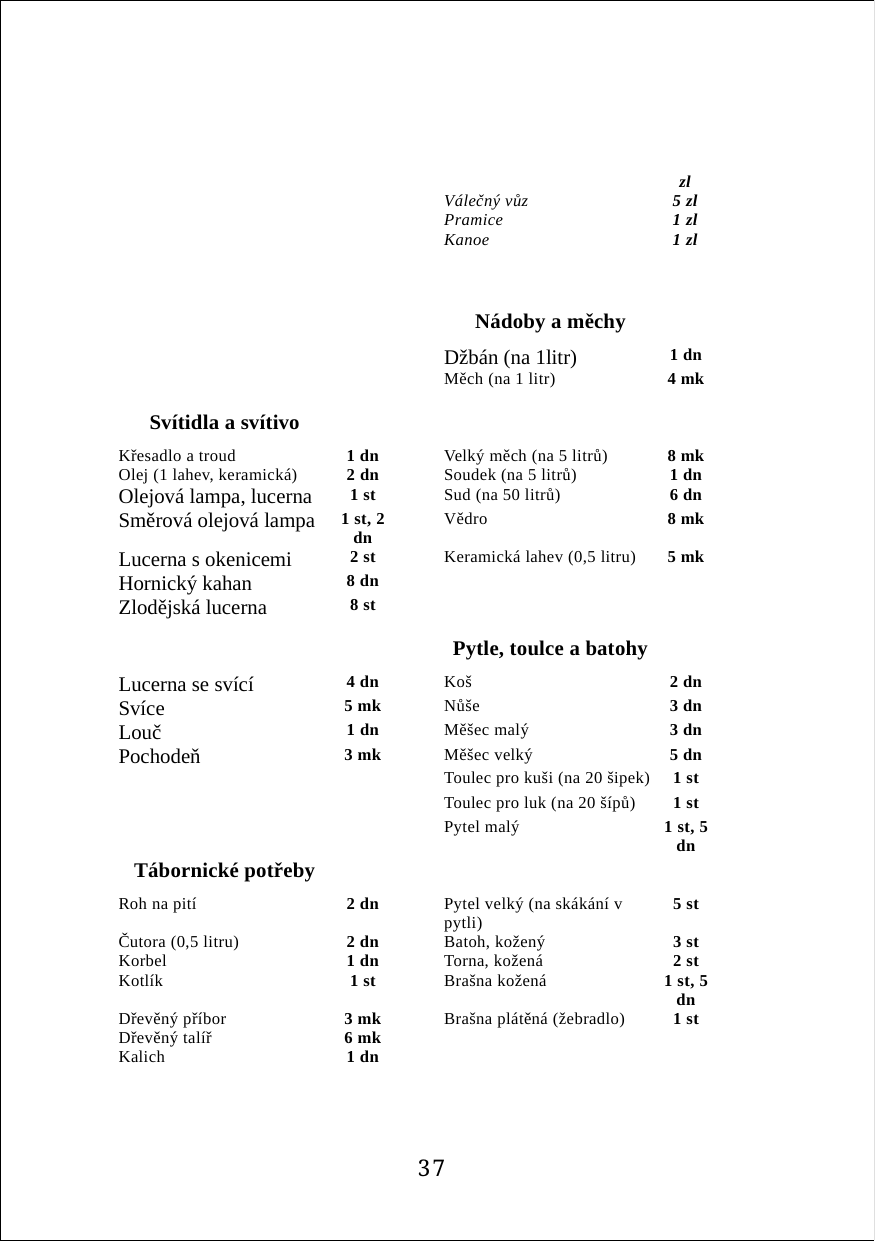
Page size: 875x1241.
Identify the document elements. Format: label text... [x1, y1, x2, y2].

table_cell [715, 793, 756, 816]
table_cell 1 st [657, 793, 714, 816]
table_cell [434, 595, 444, 672]
table_cell [331, 816, 394, 894]
table_cell [434, 465, 444, 484]
table_cell Kanoe [444, 229, 657, 248]
table_cell [118, 172, 331, 191]
table_cell [715, 696, 756, 720]
table_cell [434, 484, 444, 508]
table_cell [715, 229, 756, 248]
table_cell Soudek (na 5 litrů) [444, 465, 657, 484]
table_cell [395, 932, 434, 951]
table_cell [434, 816, 444, 894]
table_cell 1 dn [657, 465, 714, 484]
table_cell 3 dn [657, 696, 714, 720]
table_cell [715, 191, 756, 210]
table_cell Sud (na 50 litrů) [444, 484, 657, 508]
table_cell Brašna kožená [444, 970, 657, 1009]
table_cell [331, 172, 394, 191]
table_cell [434, 894, 444, 932]
table_cell 8 st [331, 595, 394, 672]
table_cell Torna, kožená [444, 951, 657, 970]
table_cell [715, 672, 756, 696]
table_cell [331, 210, 394, 229]
table_cell [715, 509, 756, 547]
table_cell [715, 768, 756, 792]
table_cell [715, 369, 756, 446]
table_cell [434, 951, 444, 970]
table_cell [715, 816, 756, 894]
table_cell 1 dn [331, 446, 394, 465]
table_cell Křesadlo a troud [118, 446, 331, 465]
table_cell [434, 970, 444, 1009]
table_cell Kotlík [118, 970, 331, 1009]
table_cell [715, 970, 756, 1009]
table_cell [395, 816, 434, 894]
table_cell 8 mk [657, 509, 714, 547]
table_cell [395, 696, 434, 720]
table_cell 1 st, 2 dn [331, 509, 394, 547]
table_cell [434, 1009, 444, 1028]
table_cell [395, 1028, 434, 1047]
table_cell [331, 369, 394, 446]
table_cell [118, 191, 331, 210]
table_cell Nádoby a měchy [444, 268, 657, 345]
table_cell Džbán (na 1litr) [444, 345, 657, 369]
table_cell [434, 1047, 444, 1071]
table_cell 3 dn [657, 720, 714, 744]
table_cell 6 mk [331, 1028, 394, 1047]
table_cell [434, 571, 444, 595]
table_cell [395, 768, 434, 792]
table_cell [657, 1047, 714, 1071]
table_cell [444, 172, 657, 191]
table_cell 3 mk [331, 744, 394, 768]
table_cell [434, 249, 444, 268]
table_cell [395, 744, 434, 768]
table_cell Hornický kahan [118, 571, 331, 595]
table_cell [715, 210, 756, 229]
table_cell [715, 894, 756, 932]
table_cell [395, 720, 434, 744]
table_cell [715, 268, 756, 345]
table_cell Čutora (0,5 litru) [118, 932, 331, 951]
table_cell Pytel malý [444, 816, 657, 894]
table_cell [434, 744, 444, 768]
table_cell Válečný vůz [444, 191, 657, 210]
table_cell [434, 793, 444, 816]
table_cell Měšec velký [444, 744, 657, 768]
table_cell [331, 793, 394, 816]
table_cell [395, 1047, 434, 1071]
table_cell 2 dn [331, 932, 394, 951]
table_cell 2 st [331, 547, 394, 571]
table_cell [715, 172, 756, 191]
table_cell Tábornické potřeby [118, 816, 331, 894]
table_cell Brašna plátěná (žebradlo) [444, 1009, 657, 1028]
table_cell 5 st [657, 894, 714, 932]
table_cell [434, 696, 444, 720]
table_cell [434, 672, 444, 696]
table_cell [434, 268, 444, 345]
table_cell 3 mk [331, 1009, 394, 1028]
table_cell [331, 229, 394, 248]
table_cell Kalich [118, 1047, 331, 1071]
table_cell Louč [118, 720, 331, 744]
table_cell 5 zl [657, 191, 714, 210]
table_cell Dřevěný příbor [118, 1009, 331, 1028]
table_cell Lucerna s okenicemi [118, 547, 331, 571]
table_cell [434, 1028, 444, 1047]
table_cell [444, 1028, 657, 1047]
table_cell [434, 345, 444, 369]
table_cell [434, 932, 444, 951]
table_cell [118, 229, 331, 248]
table_cell [118, 345, 331, 369]
table_cell Roh na pití [118, 894, 331, 932]
table_cell 3 st [657, 932, 714, 951]
table_cell [118, 793, 331, 816]
table_cell 1 st [331, 484, 394, 508]
table_cell 1 dn [331, 720, 394, 744]
table_cell 1 st [657, 1009, 714, 1028]
table_cell Keramická lahev (0,5 litru) [444, 547, 657, 571]
table_cell Měšec malý [444, 720, 657, 744]
table_cell 5 mk [657, 547, 714, 571]
table_cell 1 st, 5 dn [657, 816, 714, 894]
table_cell [434, 191, 444, 210]
table_cell Pochodeň [118, 744, 331, 768]
table_cell Velký měch (na 5 litrů) [444, 446, 657, 465]
table_cell 4 mk [657, 369, 714, 446]
table_cell Vědro [444, 509, 657, 547]
table_cell [395, 509, 434, 547]
table_cell 1 st [657, 768, 714, 792]
table_cell [715, 932, 756, 951]
table_cell Lucerna se svící [118, 672, 331, 696]
table_cell Nůše [444, 696, 657, 720]
table_cell [715, 571, 756, 595]
table_cell [395, 547, 434, 571]
table_cell [657, 595, 714, 672]
table_cell 5 mk [331, 696, 394, 720]
table_cell [395, 571, 434, 595]
table_cell 1 st [331, 970, 394, 1009]
table_cell Zlodějská lucerna [118, 595, 331, 672]
table_cell [715, 249, 756, 268]
table_cell [395, 369, 434, 446]
table_cell [657, 571, 714, 595]
table_cell [715, 446, 756, 465]
table_cell [434, 547, 444, 571]
table_cell [331, 768, 394, 792]
table_cell 6 dn [657, 484, 714, 508]
table_cell Svíce [118, 696, 331, 720]
table_cell [434, 720, 444, 744]
table_cell zl [657, 172, 714, 191]
table_cell [395, 951, 434, 970]
table_cell 1 zl [657, 210, 714, 229]
table_cell [444, 249, 657, 268]
table_cell 8 mk [657, 446, 714, 465]
table_cell 4 dn [331, 672, 394, 696]
table_cell [395, 191, 434, 210]
table_cell [395, 484, 434, 508]
table_cell [434, 509, 444, 547]
table_cell [715, 547, 756, 571]
table_cell [444, 571, 657, 595]
table_cell Toulec pro kuši (na 20 šipek) [444, 768, 657, 792]
table_cell 1 dn [331, 1047, 394, 1071]
table_cell [715, 1009, 756, 1028]
table_cell 1 zl [657, 229, 714, 248]
table_cell 1 dn [657, 345, 714, 369]
table_cell Batoh, kožený [444, 932, 657, 951]
table_cell [118, 768, 331, 792]
table_cell [715, 484, 756, 508]
table_cell 1 st, 5 dn [657, 970, 714, 1009]
table_cell [118, 210, 331, 229]
table_cell [118, 268, 331, 345]
table_cell 2 dn [657, 672, 714, 696]
table_cell [395, 345, 434, 369]
table_cell [715, 1028, 756, 1047]
table_cell [395, 229, 434, 248]
table_cell [395, 595, 434, 672]
table_cell Směrová olejová lampa [118, 509, 331, 547]
table_cell Pytle, toulce a batohy [444, 595, 657, 672]
table_cell [395, 172, 434, 191]
table_cell [434, 229, 444, 248]
table_cell [657, 249, 714, 268]
table_cell [395, 210, 434, 229]
table_cell [331, 191, 394, 210]
table_cell [395, 446, 434, 465]
table_cell [395, 268, 434, 345]
table_cell [444, 1047, 657, 1071]
table_cell [395, 970, 434, 1009]
table_cell Olej (1 lahev, keramická) [118, 465, 331, 484]
table_cell [434, 172, 444, 191]
table_cell [395, 793, 434, 816]
table_cell [715, 465, 756, 484]
table_cell Korbel [118, 951, 331, 970]
table_cell Olejová lampa, lucerna [118, 484, 331, 508]
table_cell [395, 894, 434, 932]
table_cell [395, 249, 434, 268]
table_cell 2 st [657, 951, 714, 970]
table_cell 2 dn [331, 894, 394, 932]
table_cell [657, 1028, 714, 1047]
table_cell [434, 369, 444, 446]
table_cell [715, 1047, 756, 1071]
table_cell [331, 268, 394, 345]
table_cell Pramice [444, 210, 657, 229]
table_cell Měch (na 1 litr) [444, 369, 657, 446]
table_cell [657, 268, 714, 345]
table_cell [715, 951, 756, 970]
table_cell 5 dn [657, 744, 714, 768]
table_cell [395, 465, 434, 484]
table_cell [434, 768, 444, 792]
table_cell Koš [444, 672, 657, 696]
table_cell Svítidla a svítivo [118, 369, 331, 446]
table_cell [118, 249, 331, 268]
table_cell 1 dn [331, 951, 394, 970]
table_cell [434, 446, 444, 465]
table_cell [434, 210, 444, 229]
table_cell [715, 744, 756, 768]
table_cell [331, 345, 394, 369]
table_cell 8 dn [331, 571, 394, 595]
table_cell Dřevěný talíř [118, 1028, 331, 1047]
table_cell [715, 595, 756, 672]
table_cell [395, 1009, 434, 1028]
table_cell [715, 345, 756, 369]
table_cell [715, 720, 756, 744]
table_cell 2 dn [331, 465, 394, 484]
table_cell [395, 672, 434, 696]
table_cell [331, 249, 394, 268]
table_cell Toulec pro luk (na 20 šípů) [444, 793, 657, 816]
table_cell Pytel velký (na skákání v pytli) [444, 894, 657, 932]
